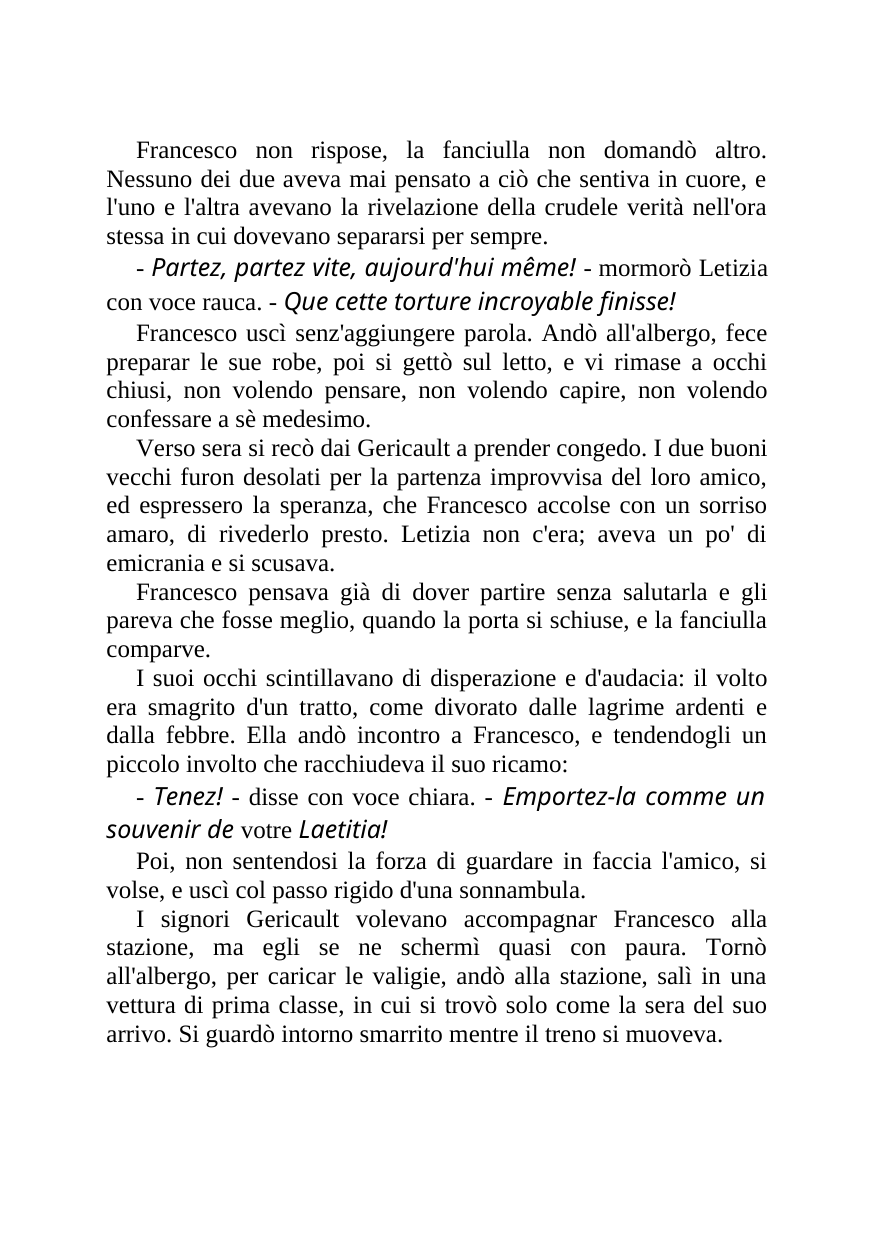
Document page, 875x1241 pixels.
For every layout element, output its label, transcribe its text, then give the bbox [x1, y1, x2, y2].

text I suoi occhi scintillavano di disperazione e d'audacia: il volto era smagrito d'un tratto, come divorato dalle lagrime ardenti e dalla febbre. Ella andò incontro a Francesco, e tendendogli un piccolo involto che racchiudeva il suo ricamo: [106, 663, 768, 778]
text Poi, non sentendosi la forza di guardare in faccia l'amico, si volse, e uscì col passo rigido d'una sonnambula. [106, 846, 768, 904]
text Francesco non rispose, la fanciulla non domandò altro. Nessuno dei due aveva mai pensato a ciò che sentiva in cuore, e l'uno e l'altra avevano la rivelazione della crudele verità nell'ora stessa in cui dovevano separarsi per sempre. [106, 135, 768, 250]
text Verso sera si recò dai Gericault a prender congedo. I due buoni vecchi furon desolati per la partenza improvvisa del loro amico, ed espressero la speranza, che Francesco accolse con un sorriso amaro, di rivederlo presto. Letizia non c'era; aveva un po' di emicrania e si scusava. [106, 433, 768, 577]
text - Partez, partez vite, aujourd'hui même! - mormorò Letizia con voce rauca. - Que cette torture incroyable finisse! [106, 250, 768, 318]
text - Tenez! - disse con voce chiara. - Emportez-la comme un souvenir de votre Laetitia! [106, 778, 768, 846]
text Francesco uscì senz'aggiungere parola. Andò all'albergo, fece preparar le sue robe, poi si gettò sul letto, e vi rimase a occhi chiusi, non volendo pensare, non volendo capire, non volendo confessare a sè medesimo. [106, 318, 768, 433]
text Francesco pensava già di dover partire senza salutarla e gli pareva che fosse meglio, quando la porta si schiuse, e la fanciulla comparve. [106, 577, 768, 663]
text I signori Gericault volevano accompagnar Francesco alla stazione, ma egli se ne schermì quasi con paura. Tornò all'albergo, per caricar le valigie, andò alla stazione, salì in una vettura di prima classe, in cui si trovò solo come la sera del suo arrivo. Si guardò intorno smarrito mentre il treno si muoveva. [106, 904, 768, 1047]
